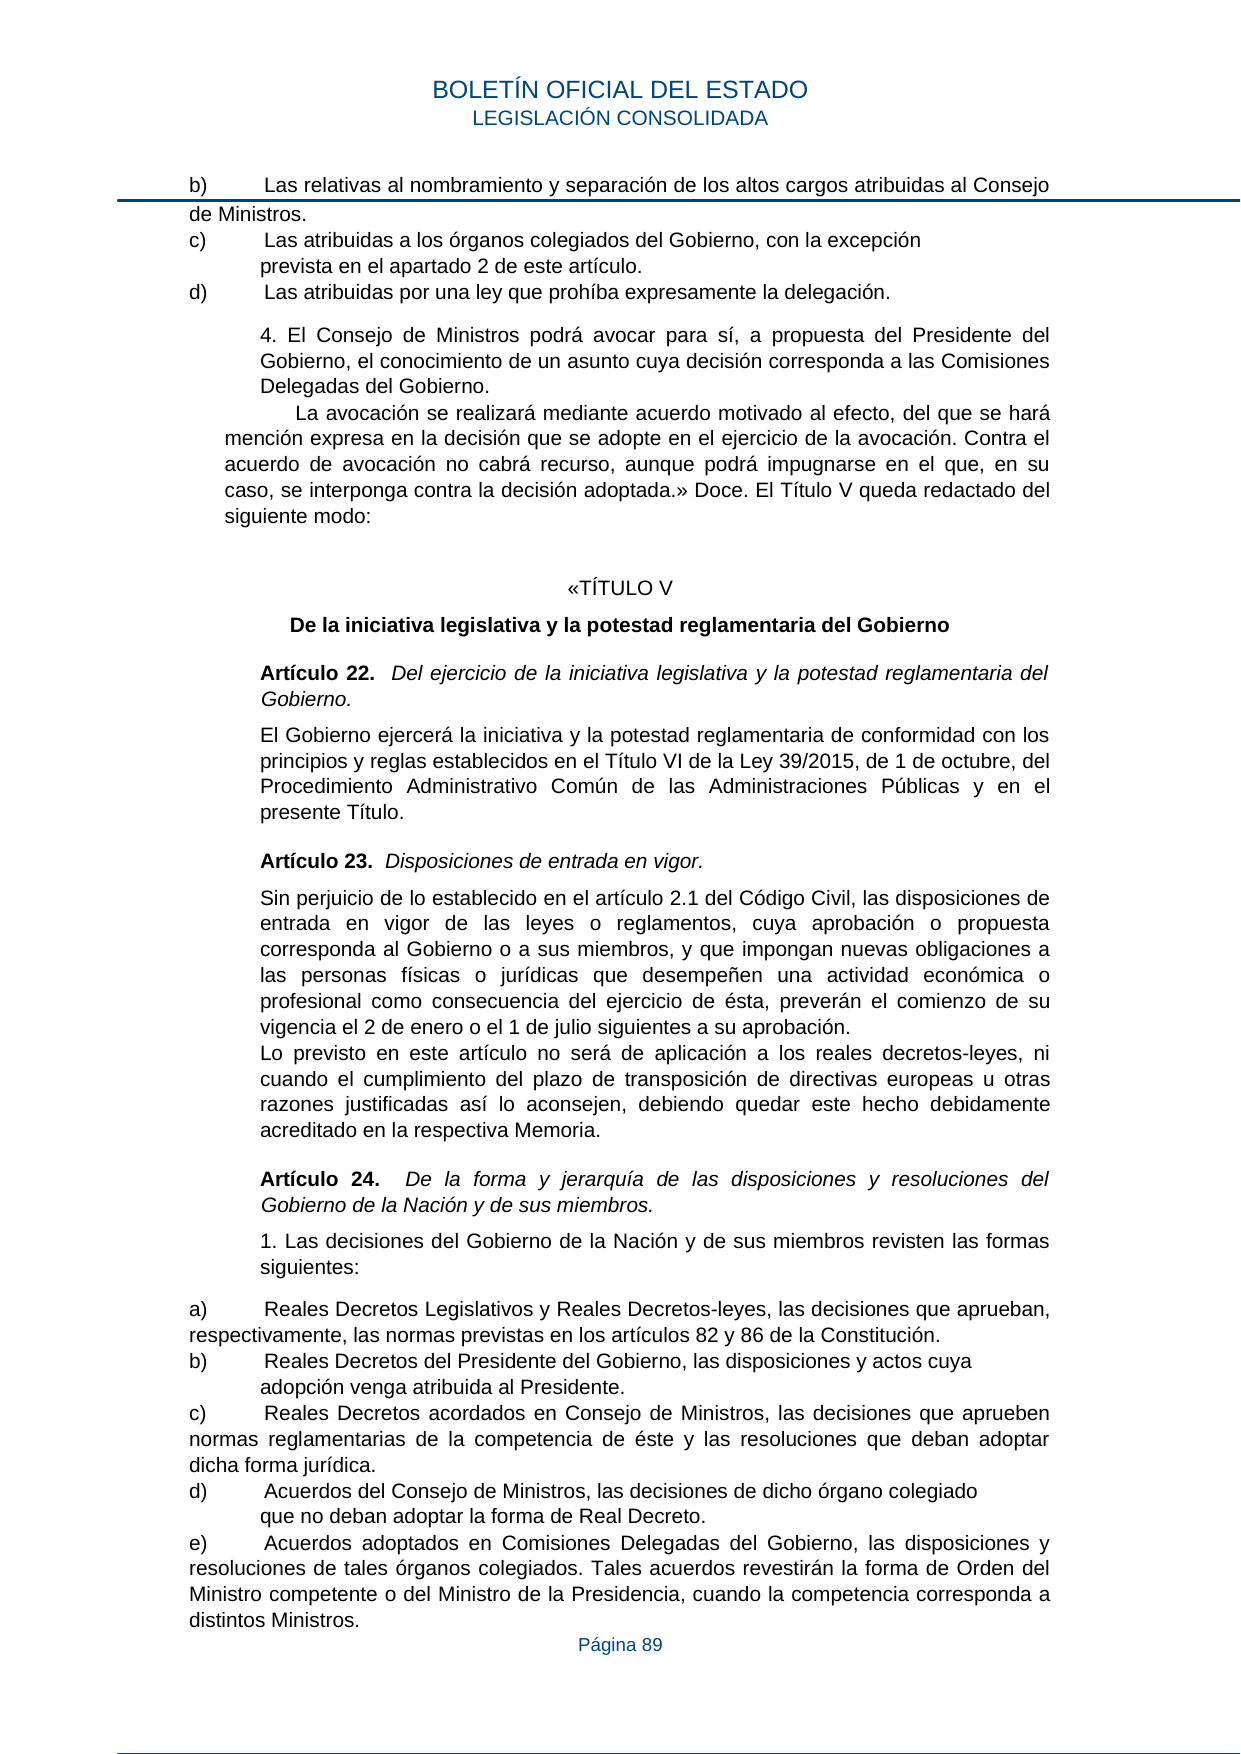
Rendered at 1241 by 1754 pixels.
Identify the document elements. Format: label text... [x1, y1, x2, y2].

list Las atribuidas a los órganos colegiados del Gobierno, con la excepción [189, 228, 1051, 252]
text Lo previsto en este artículo no será de aplicación a los reales decretos-leyes, ni cuando el cumplimiento del plazo de transposición de directivas europeas u otras razones justificadas así lo aconsejen, debiendo quedar este hecho debidamente acreditado en la respectiva Memoria. [260, 1041, 1051, 1142]
text que no deban adoptar la forma de Real Decreto. [260, 1504, 1051, 1528]
list Acuerdos adoptados en Comisiones Delegadas del Gobierno, las disposiciones y resoluciones de tales órganos colegiados. Tales acuerdos revestirán la forma de Orden del Ministro competente o del Ministro de la Presidencia, cuando la competencia corresponda a distintos Ministros. [189, 1530, 1051, 1632]
list de Ministros. [189, 202, 1051, 226]
list Las atribuidas por una ley que prohíba expresamente la delegación. [189, 280, 1051, 304]
list Acuerdos del Consejo de Ministros, las decisiones de dicho órgano colegiado [189, 1479, 1051, 1503]
list Reales Decretos del Presidente del Gobierno, las disposiciones y actos cuya [189, 1349, 1051, 1373]
text adopción venga atribuida al Presidente. [260, 1375, 1051, 1399]
text 4. El Consejo de Ministros podrá avocar para sí, a propuesta del Presidente del Gobierno, el conocimiento de un asunto cuya decisión corresponda a las Comisiones Delegadas del Gobierno. [260, 323, 1051, 398]
text Artículo 24. De la forma y jerarquía de las disposiciones y resoluciones del Gobierno de la Nación y de sus miembros. [260, 1167, 1051, 1217]
text La avocación se realizará mediante acuerdo motivado al efecto, del que se hará mención expresa en la decisión que se adopte en el ejercicio de la avocación. Contra el acuerdo de avocación no cabrá recurso, aunque podrá impugnarse en el que, en su caso, se interponga contra la decisión adoptada.» Doce. El Título V queda redactado del siguiente modo: [224, 400, 1051, 528]
text Artículo 23. Disposiciones de entrada en vigor. [260, 849, 1051, 873]
text «TÍTULO V [189, 576, 1051, 600]
text Sin perjuicio de lo establecido en el artículo 2.1 del Código Civil, las disposiciones de entrada en vigor de las leyes o reglamentos, cuya aprobación o propuesta corresponda al Gobierno o a sus miembros, y que impongan nuevas obligaciones a las personas físicas o jurídicas que desempeñen una actividad económica o profesional como consecuencia del ejercicio de ésta, preverán el comienzo de su vigencia el 2 de enero o el 1 de julio siguientes a su aprobación. [260, 885, 1051, 1038]
text 1. Las decisiones del Gobierno de la Nación y de sus miembros revisten las formas siguientes: [260, 1229, 1051, 1278]
list Las relativas al nombramiento y separación de los altos cargos atribuidas al Consejo [189, 173, 1051, 199]
text El Gobierno ejercerá la iniciativa y la potestad reglamentaria de conformidad con los principios y reglas establecidos en el Título VI de la Ley 39/2015, de 1 de octubre, del Procedimiento Administrativo Común de las Administraciones Públicas y en el presente Título. [260, 723, 1051, 824]
text Artículo 22. Del ejercicio de la iniciativa legislativa y la potestad reglamentaria del Gobierno. [260, 661, 1051, 711]
text prevista en el apartado 2 de este artículo. [260, 254, 1051, 278]
list Reales Decretos Legislativos y Reales Decretos-leyes, las decisiones que aprueban, respectivamente, las normas previstas en los artículos 82 y 86 de la Constitución. [189, 1297, 1051, 1347]
list Reales Decretos acordados en Consejo de Ministros, las decisiones que aprueben normas reglamentarias de la competencia de éste y las resoluciones que deban adoptar dicha forma jurídica. [189, 1401, 1051, 1476]
text De la iniciativa legislativa y la potestad reglamentaria del Gobierno [289, 613, 1051, 637]
